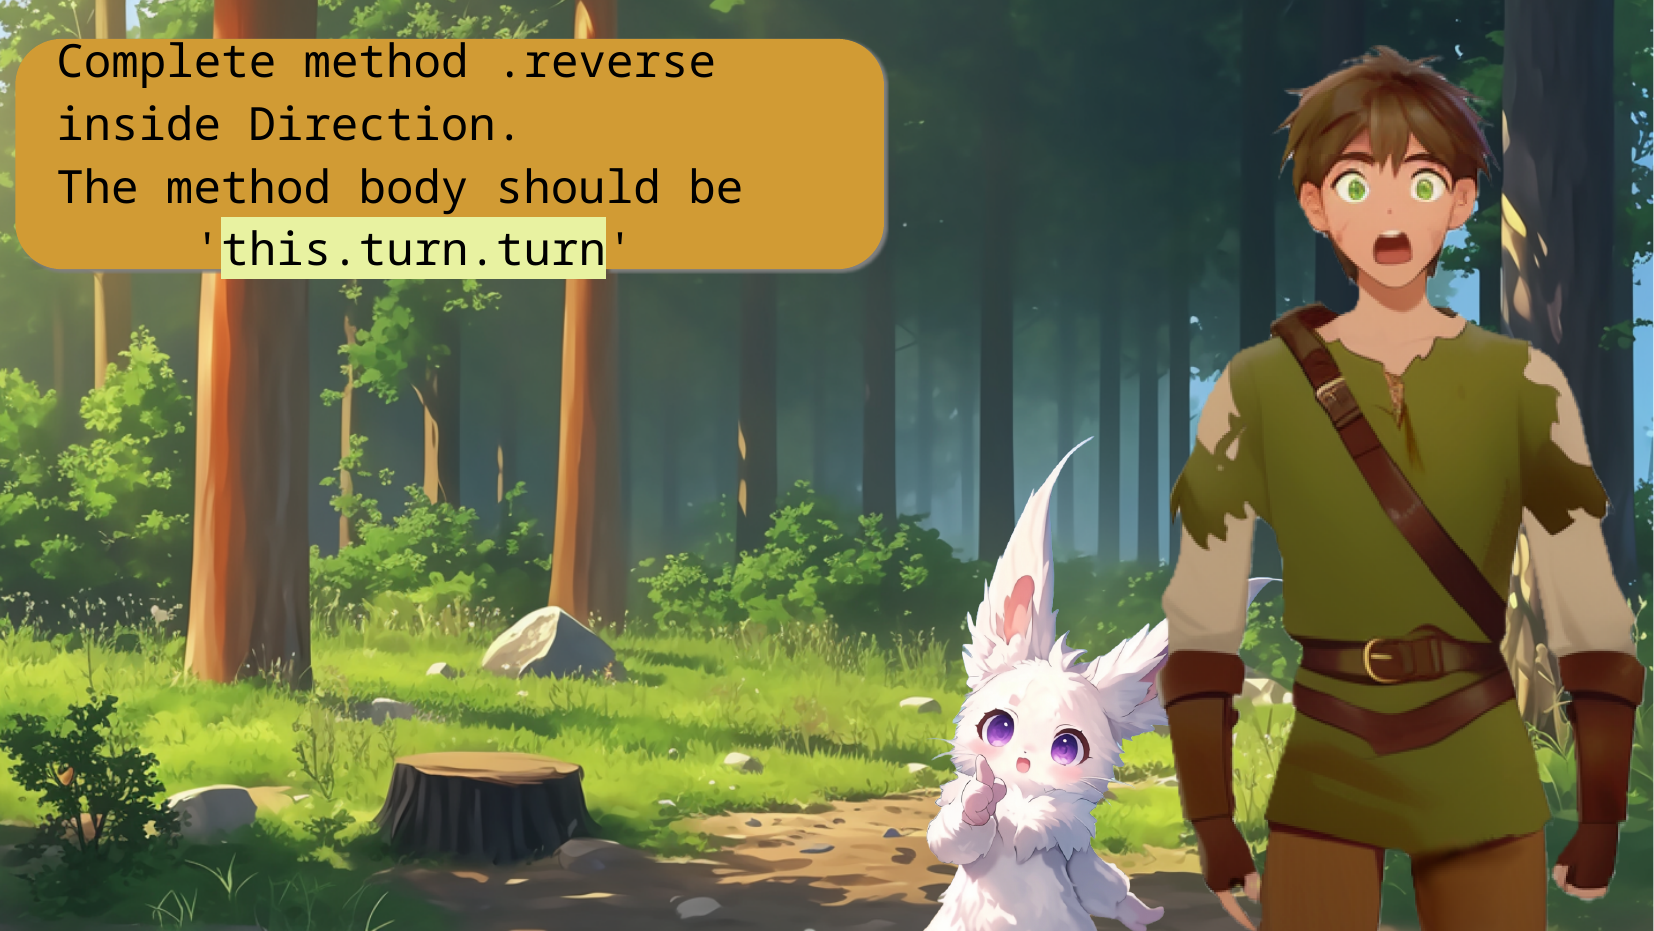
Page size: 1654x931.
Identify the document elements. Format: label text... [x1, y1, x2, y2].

picture [0, 0, 1654, 931]
text_box Complete method .reverse inside Direction. The method body should be 'this.turn.turn' [15, 38, 884, 270]
